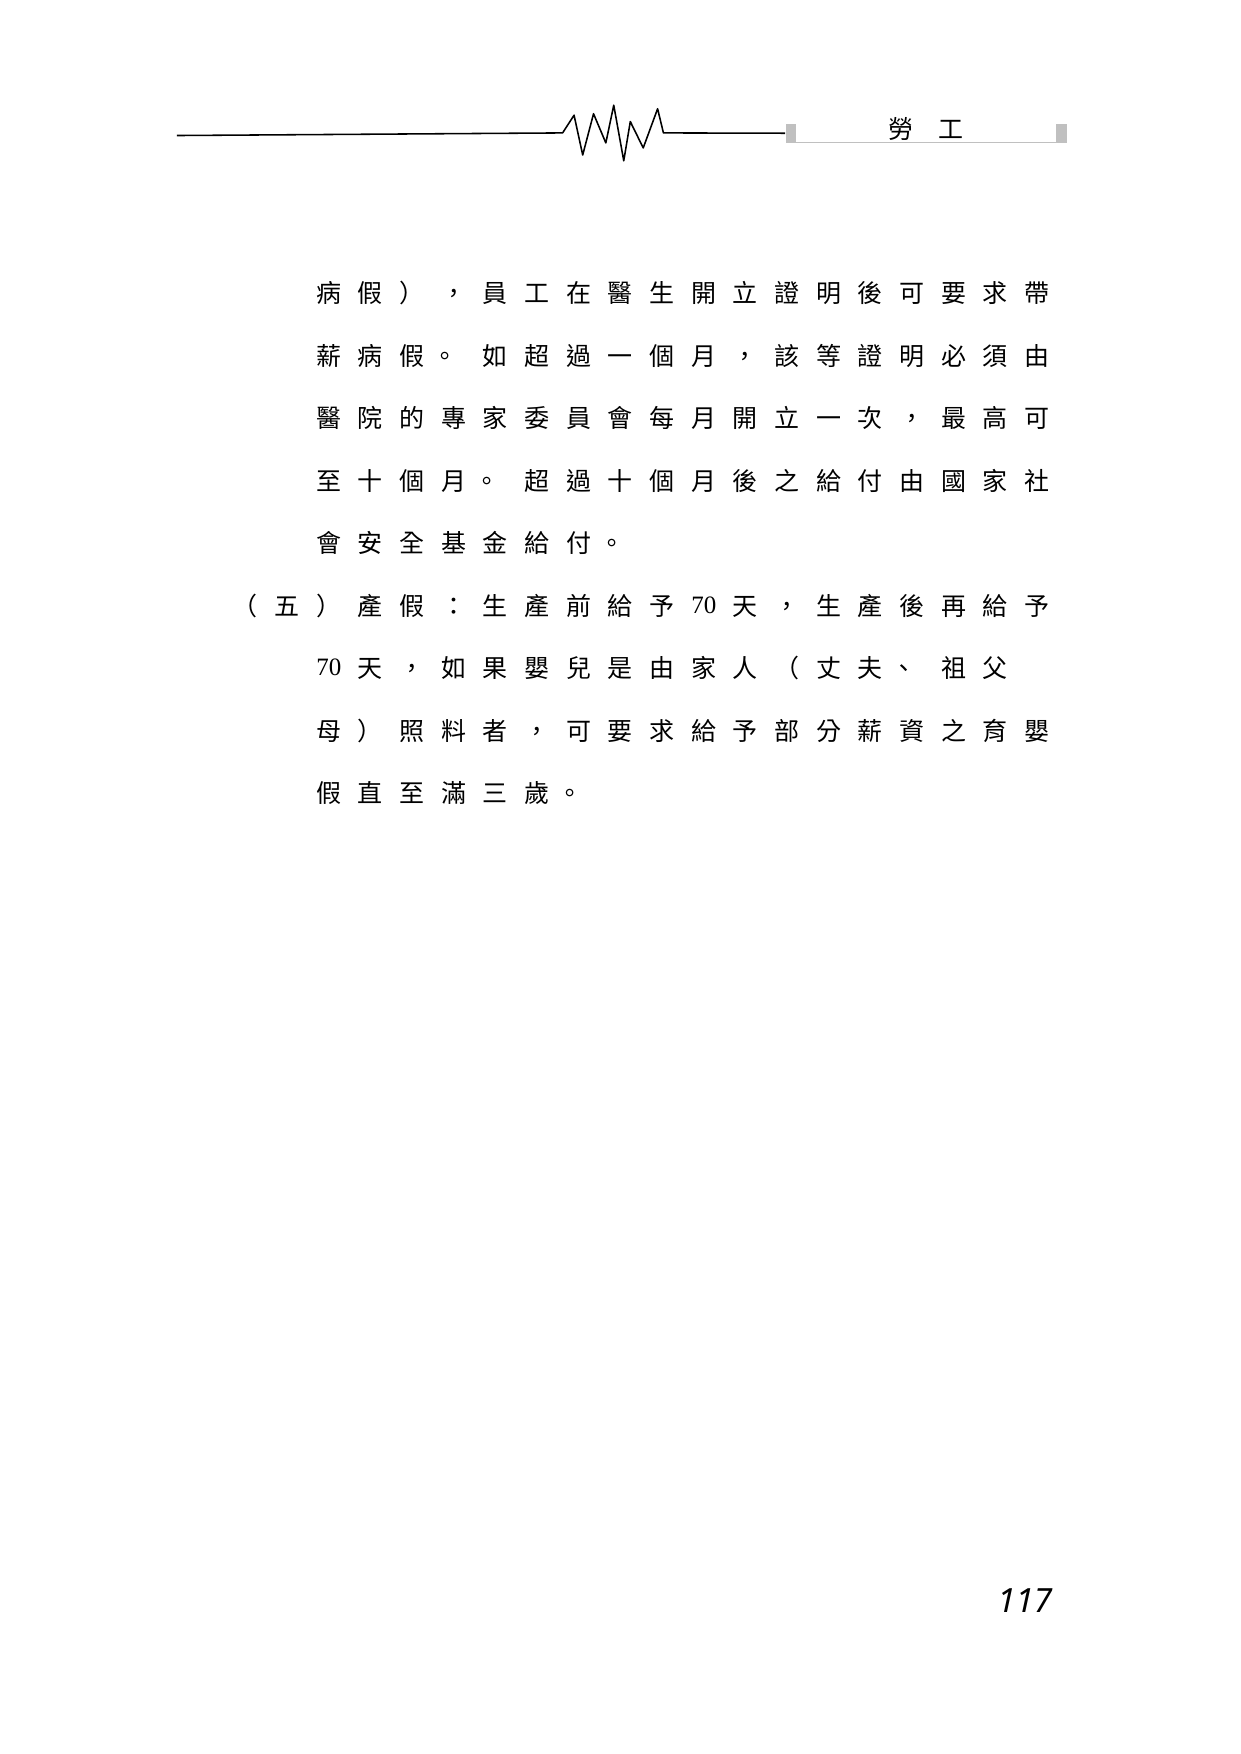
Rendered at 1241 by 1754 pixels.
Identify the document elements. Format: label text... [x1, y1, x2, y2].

text 病假），員工在醫生開立證明後可要求帶薪病假。如超過一個月，該等證明必須由醫院的專家委員會每月開立一次，最高可至十個月。超過十個月後之給付由國家社會安全基金給付。 [207, 250, 1058, 563]
text （五）產假：生產前給予70天，生產後再給予70天，如果嬰兒是由家人（丈夫、祖父母）照料者，可要求給予部分薪資之育嬰假直至滿三歲。 [207, 563, 1058, 813]
